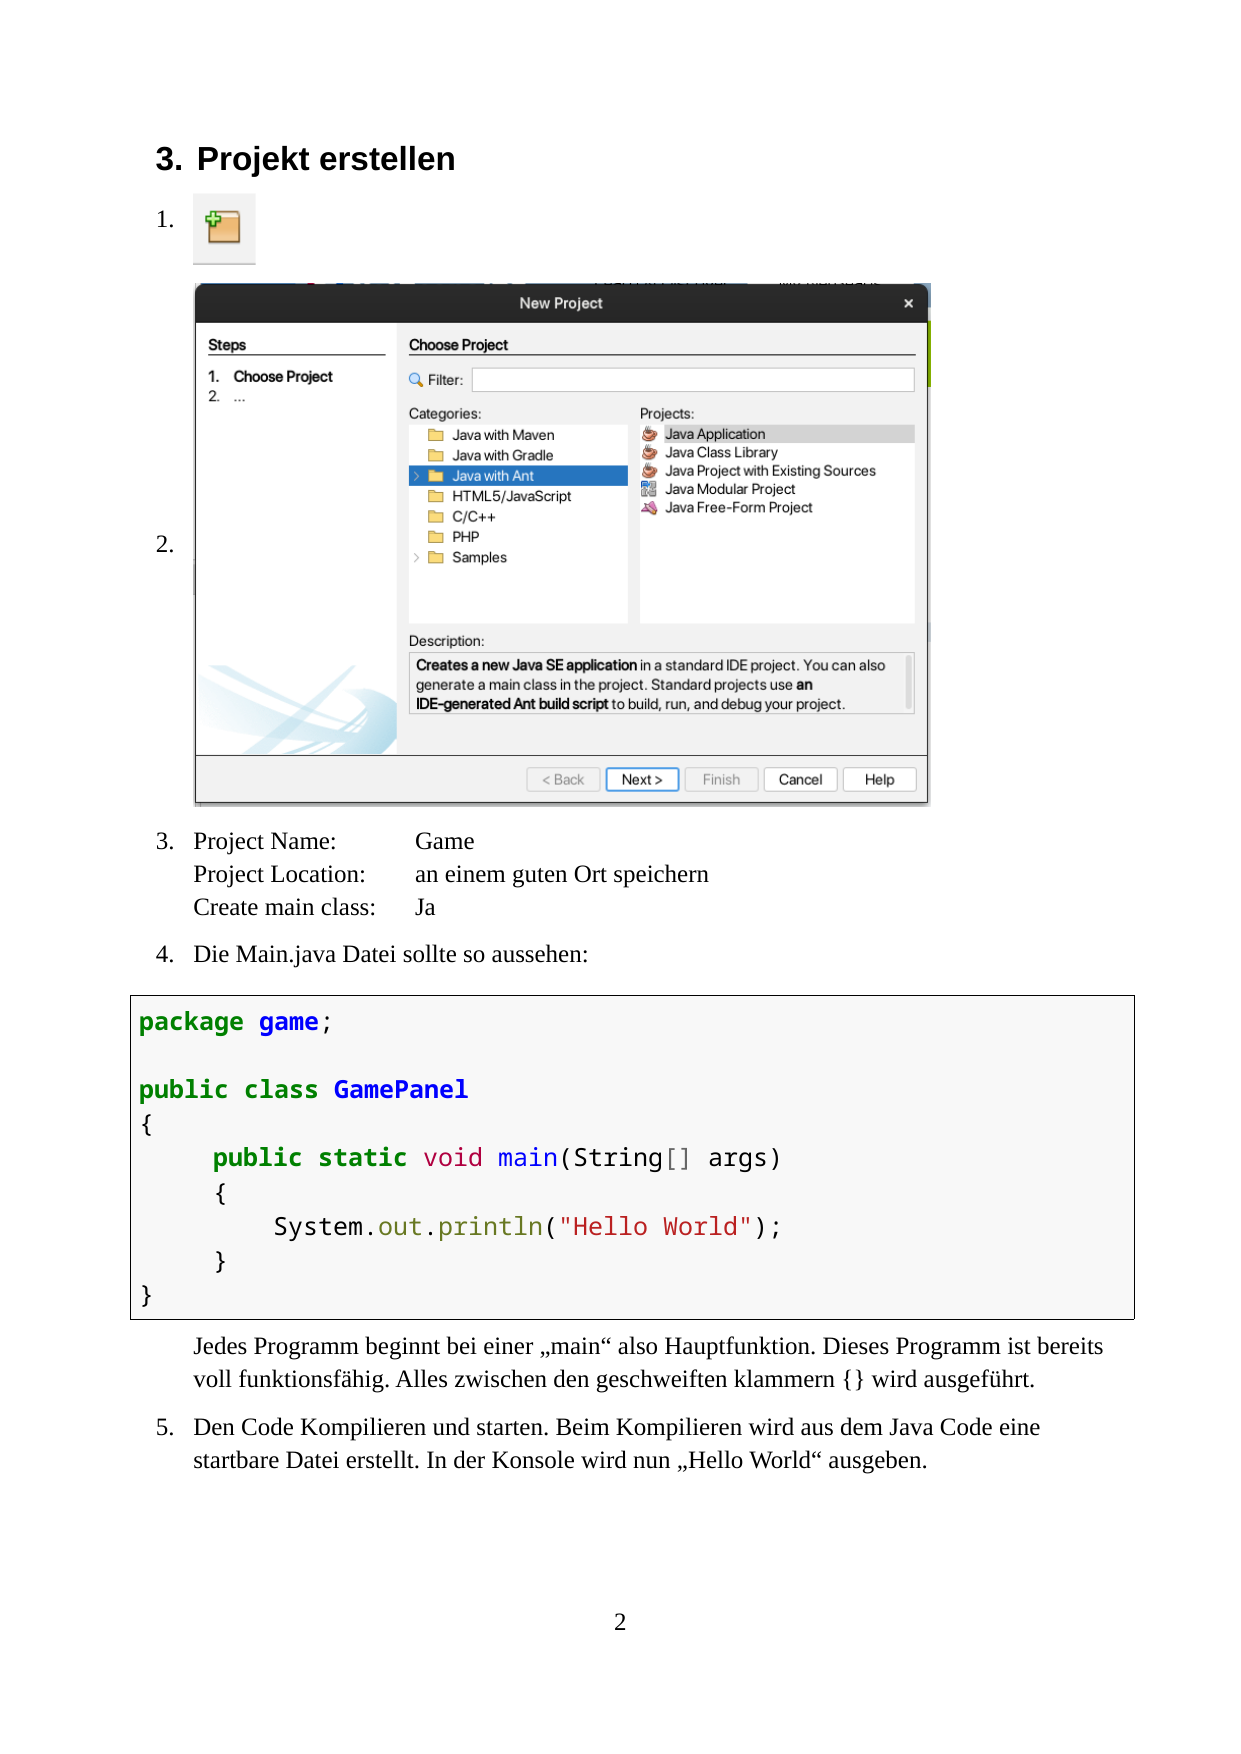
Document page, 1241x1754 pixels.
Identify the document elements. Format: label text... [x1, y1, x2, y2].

list Die Main.java Datei sollte so aussehen: [156, 939, 1122, 995]
list public static void main(String[] args) [139, 1140, 1125, 1174]
list { [139, 1174, 1125, 1208]
list public class GamePanel [139, 1072, 1125, 1106]
list package game; [139, 1004, 1125, 1038]
list } [139, 1242, 1125, 1276]
list { [139, 1106, 1125, 1140]
picture [193, 283, 931, 807]
list Den Code Kompilieren und starten. Beim Kompilieren wird aus dem Java Code eine startbare Datei erstellt. In der Konsole wird nun „Hello World“ ausgeben. [156, 1412, 1122, 1474]
list Project Name: Game Project Location: an einem guten Ort speichern Create main class: Ja [156, 826, 1122, 921]
list Jedes Programm beginnt bei einer „main“ also Hauptfunktion. Dieses Programm ist bereits voll funktionsfähig. Alles zwischen den geschweiften klammern {} wird ausgeführt. [156, 1320, 1122, 1393]
subtitle Projekt erstellen [155, 139, 1122, 177]
list System.out.println("Hello World"); [139, 1208, 1125, 1242]
picture [193, 190, 256, 265]
list } [139, 1276, 1125, 1310]
